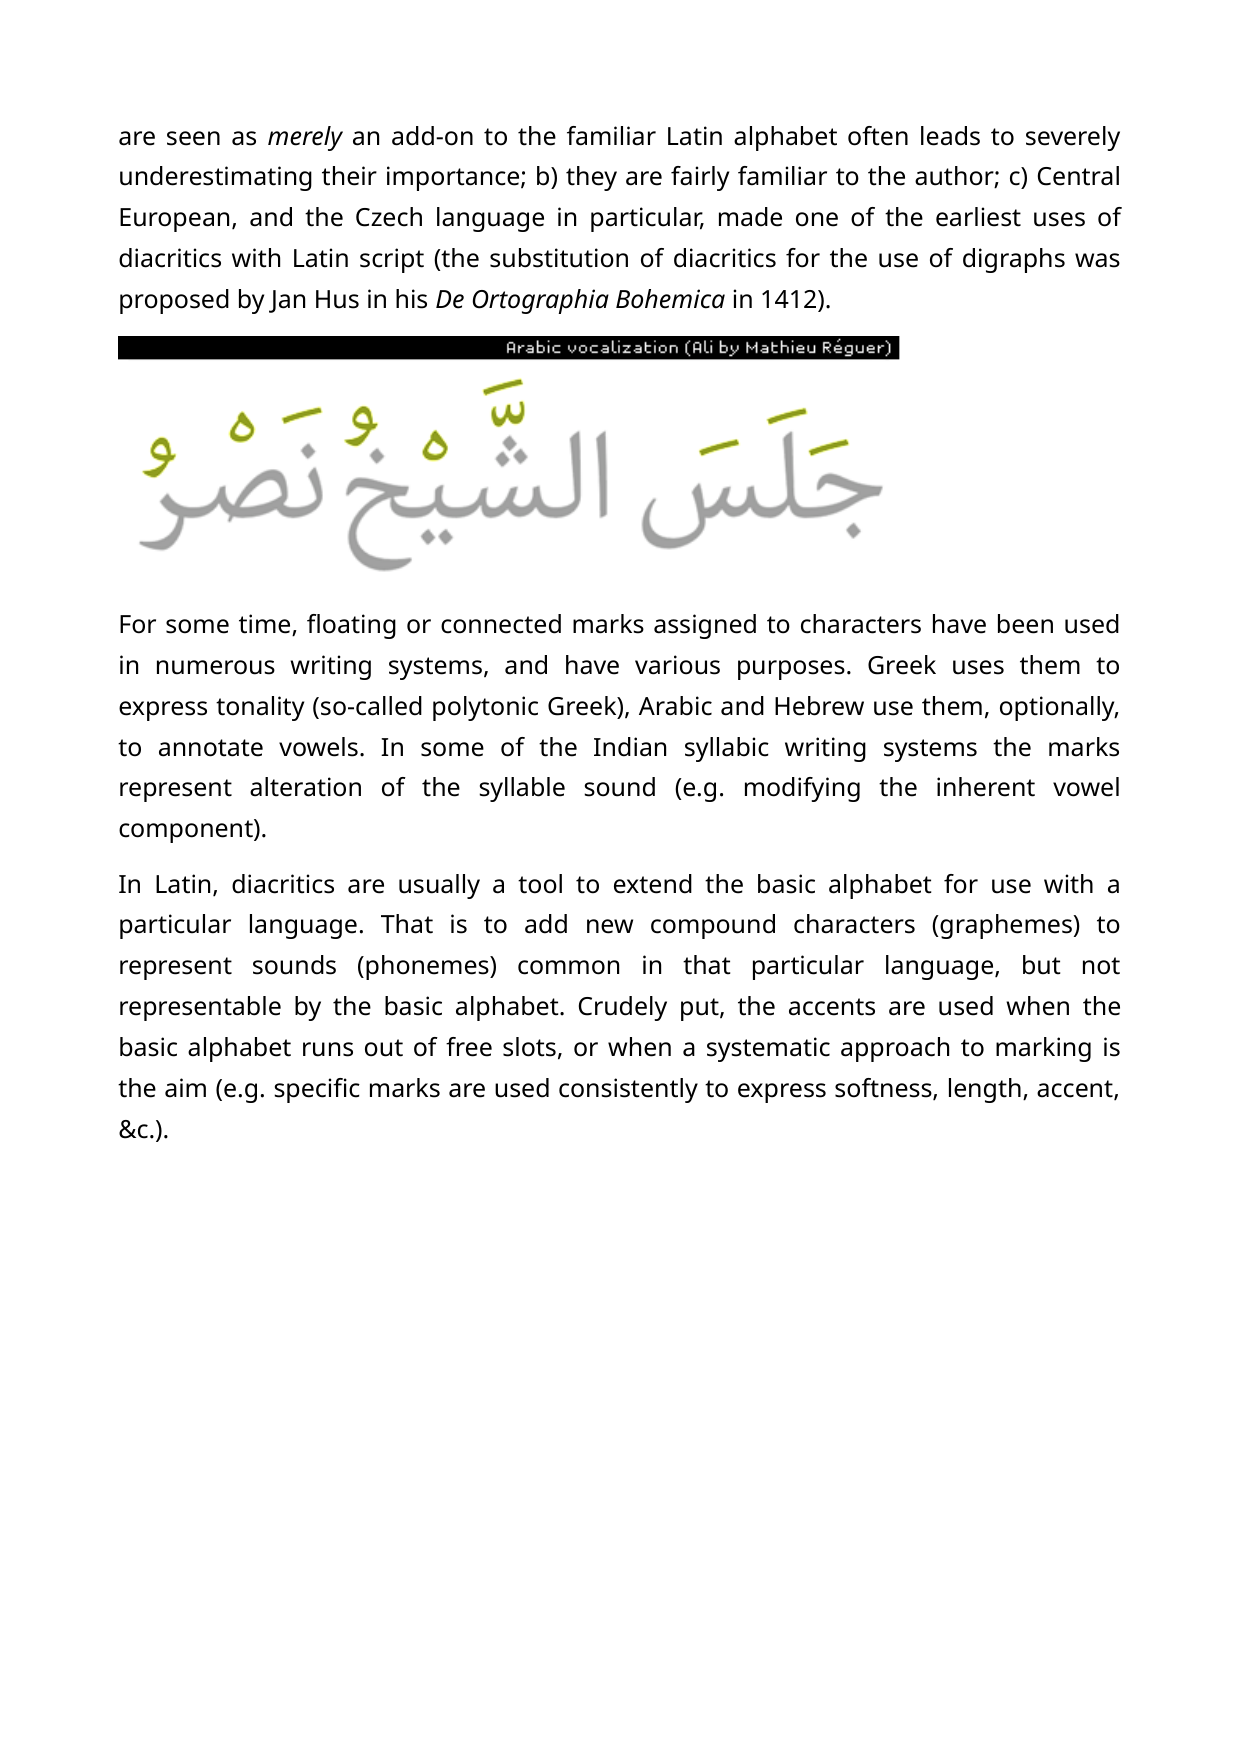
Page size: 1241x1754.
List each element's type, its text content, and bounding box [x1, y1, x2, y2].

picture [118, 336, 900, 586]
text are seen as merely an add-on to the familiar Latin alphabet often leads to severely underestimating their importance; b) they are fairly familiar to the author; c) Central European, and the Czech language in particular, made one of the earliest uses of diacritics with Latin script (the substitution of diacritics for the use of digraphs was proposed by Jan Hus in his De Ortographia Bohemica in 1412). [118, 118, 1122, 316]
text For some time, floating or connected marks assigned to characters have been used in numerous writing systems, and have various purposes. Greek uses them to express tonality (so-called polytonic Greek), Arabic and Hebrew use them, optionally, to annotate vowels. In some of the Indian syllabic writing systems the marks represent alteration of the syllable sound (e.g. modifying the inherent vowel component). [118, 607, 1122, 845]
text In Latin, diacritics are usually a tool to extend the basic alphabet for use with a particular language. That is to add new compound characters (graphemes) to represent sounds (phonemes) common in that particular language, but not representable by the basic alphabet. Crudely put, the accents are used when the basic alphabet runs out of free slots, or when a systematic approach to marking is the aim (e.g. specific marks are used consistently to express softness, length, accent, &c.). [118, 866, 1122, 1145]
